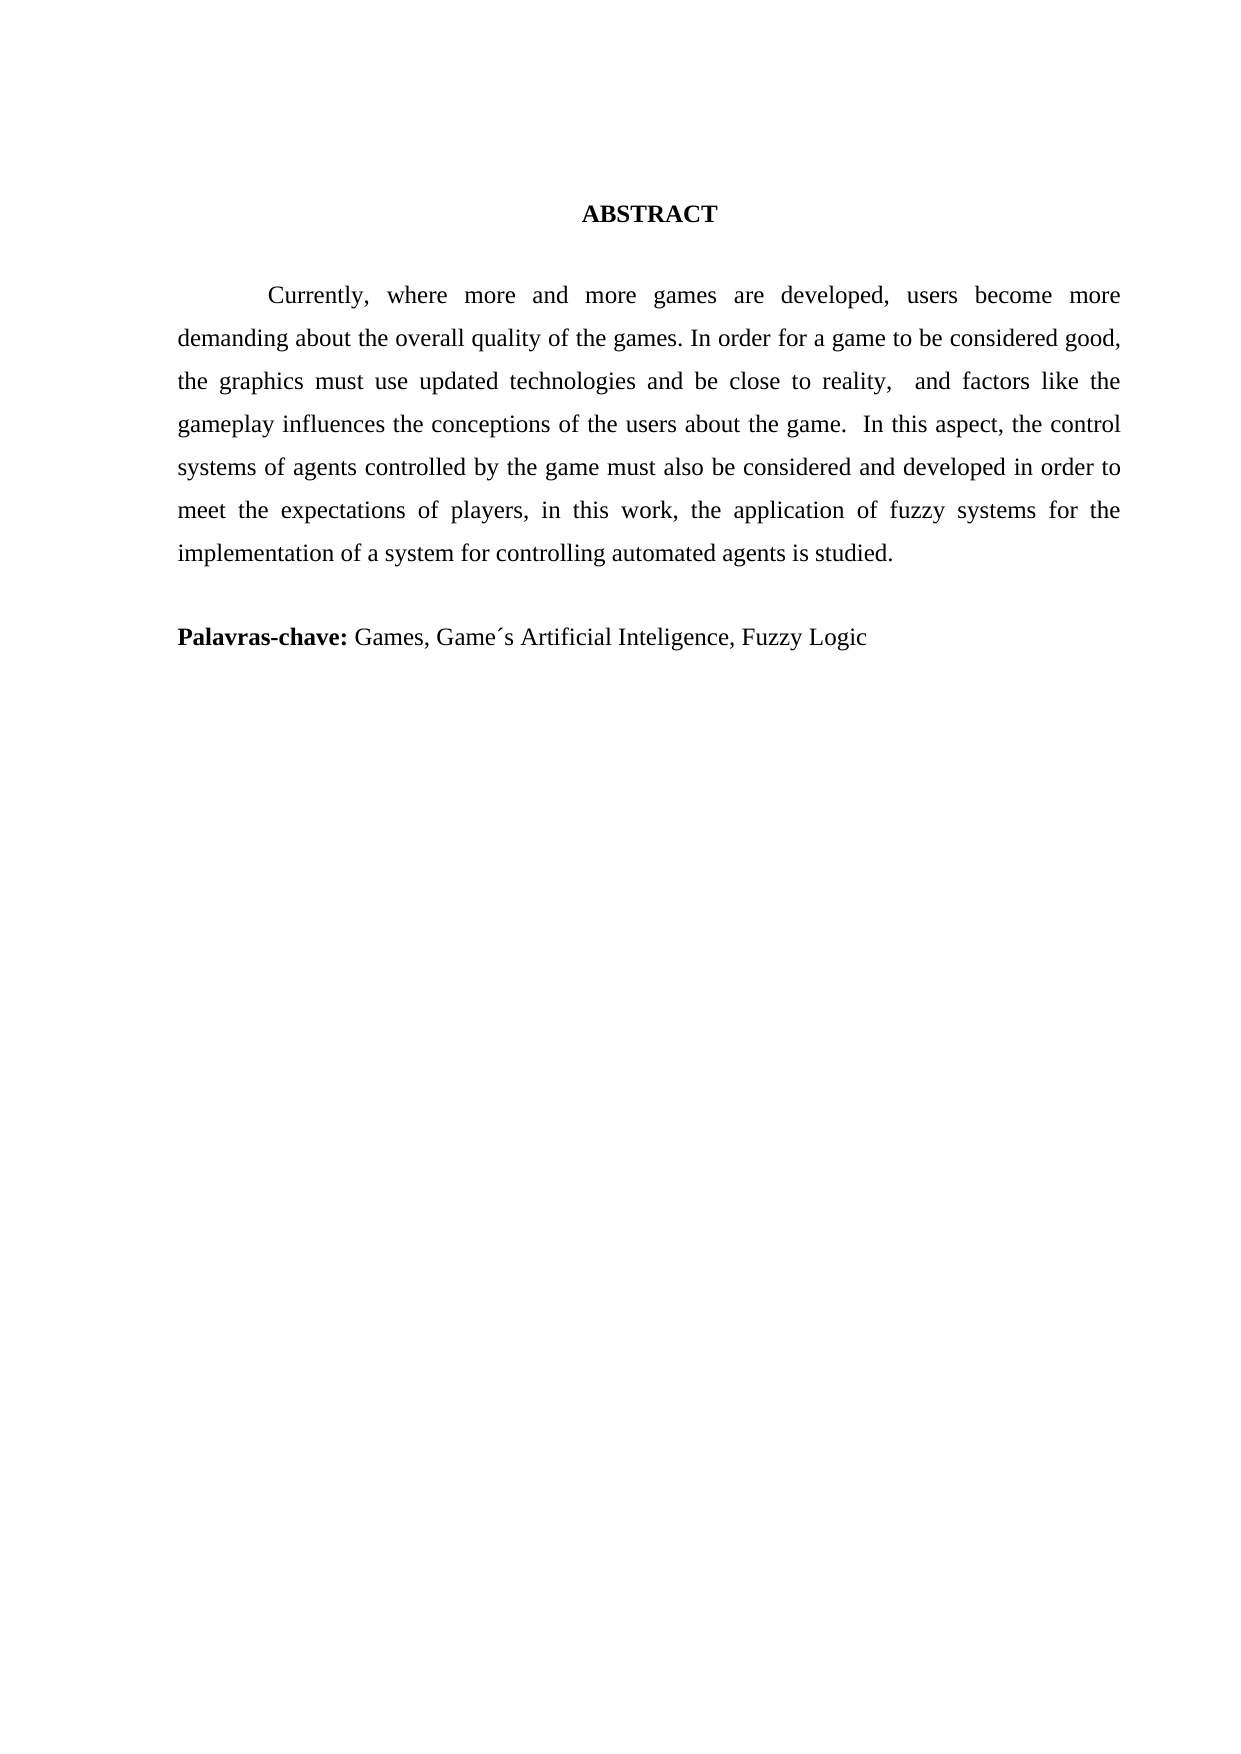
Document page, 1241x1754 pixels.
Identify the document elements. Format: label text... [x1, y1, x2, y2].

text Palavras-chave: Games, Game´s Artificial Inteligence, Fuzzy Logic [177, 622, 1122, 651]
text ABSTRACT [177, 199, 1122, 228]
text Currently, where more and more games are developed, users become more demanding about the overall quality of the games. In order for a game to be considered good, the graphics must use updated technologies and be close to reality, and factors like the gameplay influences the conceptions of the users about the game. In this aspect, the control systems of agents controlled by the game must also be considered and developed in order to meet the expectations of players, in this work, the application of fuzzy systems for the implementation of a system for controlling automated agents is studied. [177, 280, 1122, 567]
